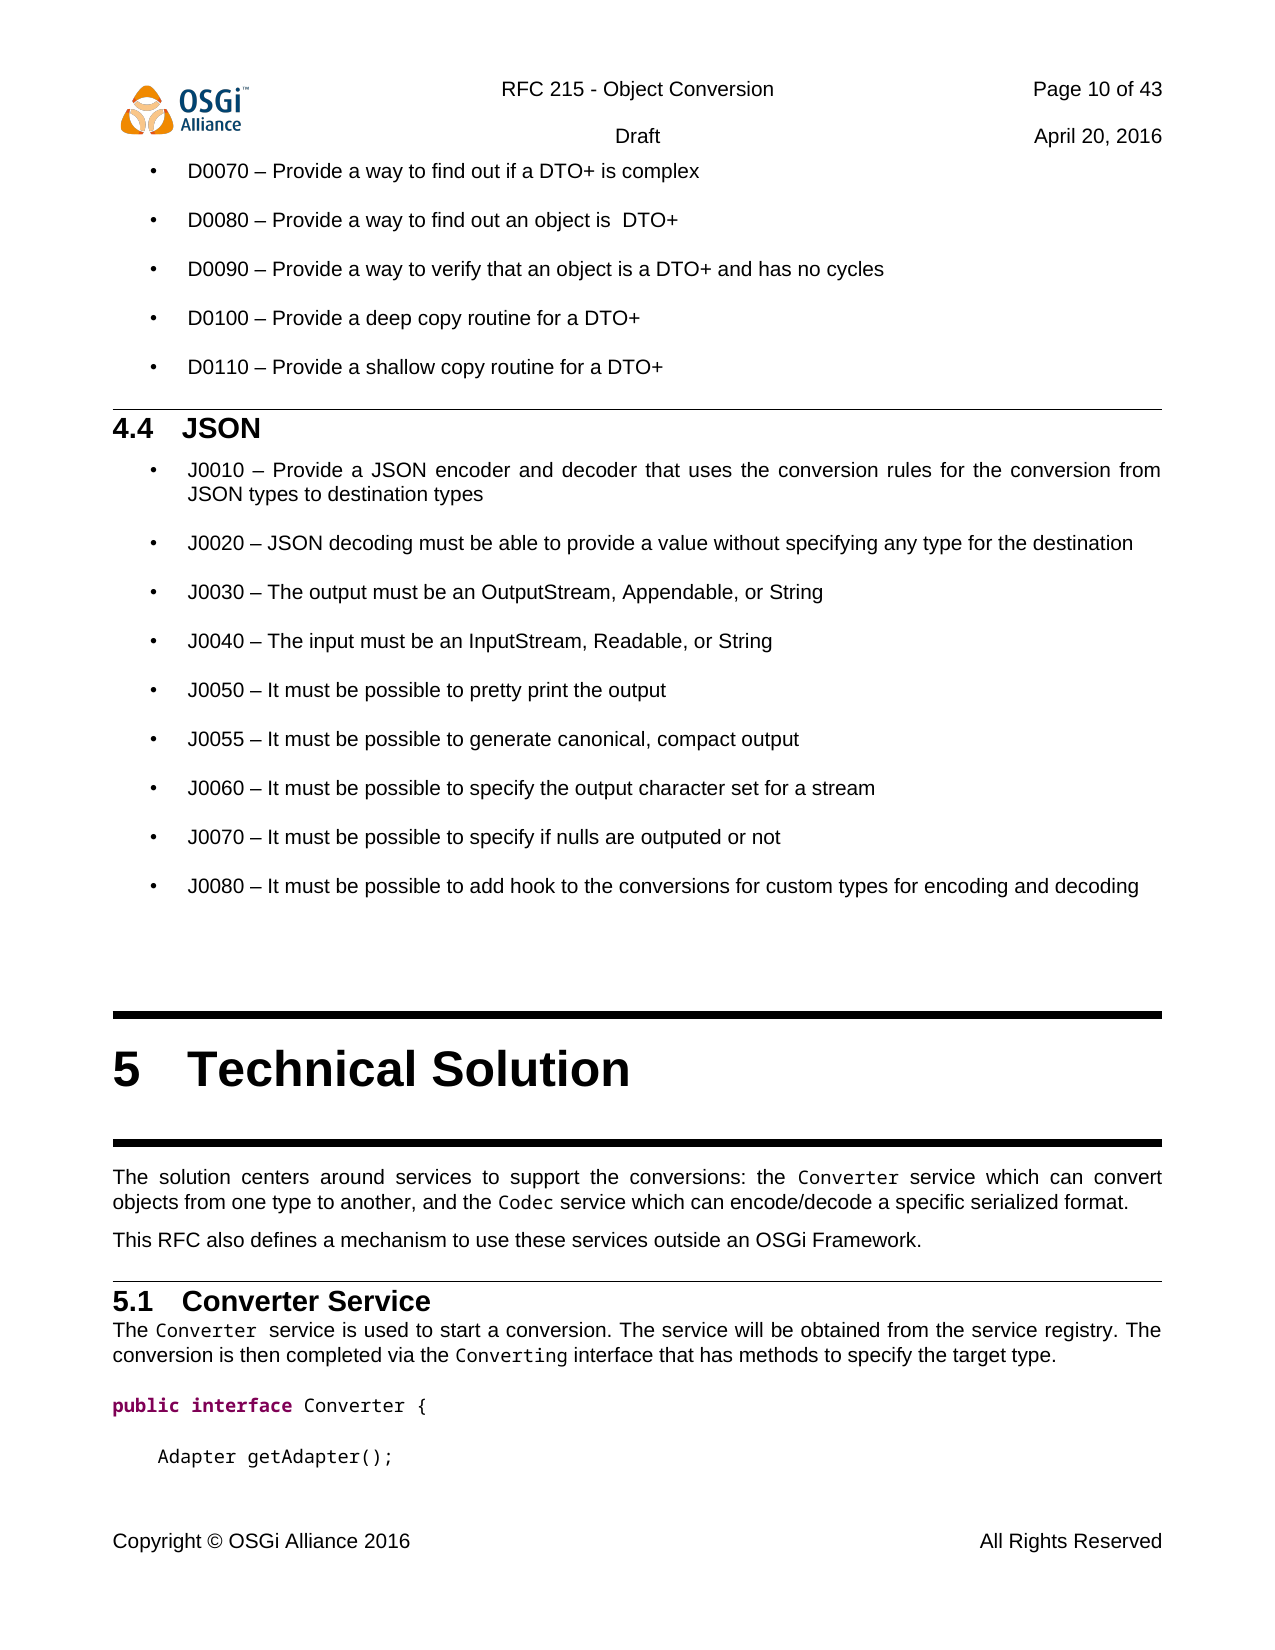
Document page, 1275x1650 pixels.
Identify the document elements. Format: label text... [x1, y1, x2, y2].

list D0100 – Provide a deep copy routine for a DTO+ [150, 306, 1162, 330]
list D0070 – Provide a way to find out if a DTO+ is complex [150, 159, 1162, 183]
subtitle Technical Solution [112, 1012, 1162, 1147]
list J0080 – It must be possible to add hook to the conversions for custom types for encoding and decoding [150, 874, 1162, 898]
list J0055 – It must be possible to generate canonical, compact output [150, 727, 1162, 751]
list J0020 – JSON decoding must be able to provide a value without specifying any type for the destination [150, 531, 1162, 555]
subtitle JSON [112, 410, 1162, 445]
list J0060 – It must be possible to specify the output character set for a stream [150, 776, 1162, 800]
text The solution centers around services to support the conversions: the Converter service which can convert objects from one type to another, and the Codec service which can encode/decode a specific serialized format. [112, 1164, 1162, 1215]
list J0070 – It must be possible to specify if nulls are outputed or not [150, 825, 1162, 849]
list J0050 – It must be possible to pretty print the output [150, 678, 1162, 702]
list D0090 – Provide a way to verify that an object is a DTO+ and has no cycles [150, 257, 1162, 281]
subtitle Converter Service [112, 1282, 1162, 1317]
text This RFC also defines a mechanism to use these services outside an OSGi Framework. [112, 1227, 1162, 1251]
text public interface Converter { [112, 1392, 1162, 1418]
text Adapter getAdapter(); [112, 1443, 1162, 1469]
list D0080 – Provide a way to find out an object is DTO+ [150, 208, 1162, 232]
list J0010 – Provide a JSON encoder and decoder that uses the conversion rules for the conversion from JSON types to destination types [150, 458, 1162, 506]
list J0040 – The input must be an InputStream, Readable, or String [150, 629, 1162, 653]
picture [113, 78, 257, 142]
text The Converter service is used to start a conversion. The service will be obtained from the service registry. The conversion is then completed via the Converting interface that has methods to specify the target type. [112, 1317, 1162, 1368]
list D0110 – Provide a shallow copy routine for a DTO+ [150, 355, 1162, 379]
list J0030 – The output must be an OutputStream, Appendable, or String [150, 580, 1162, 604]
